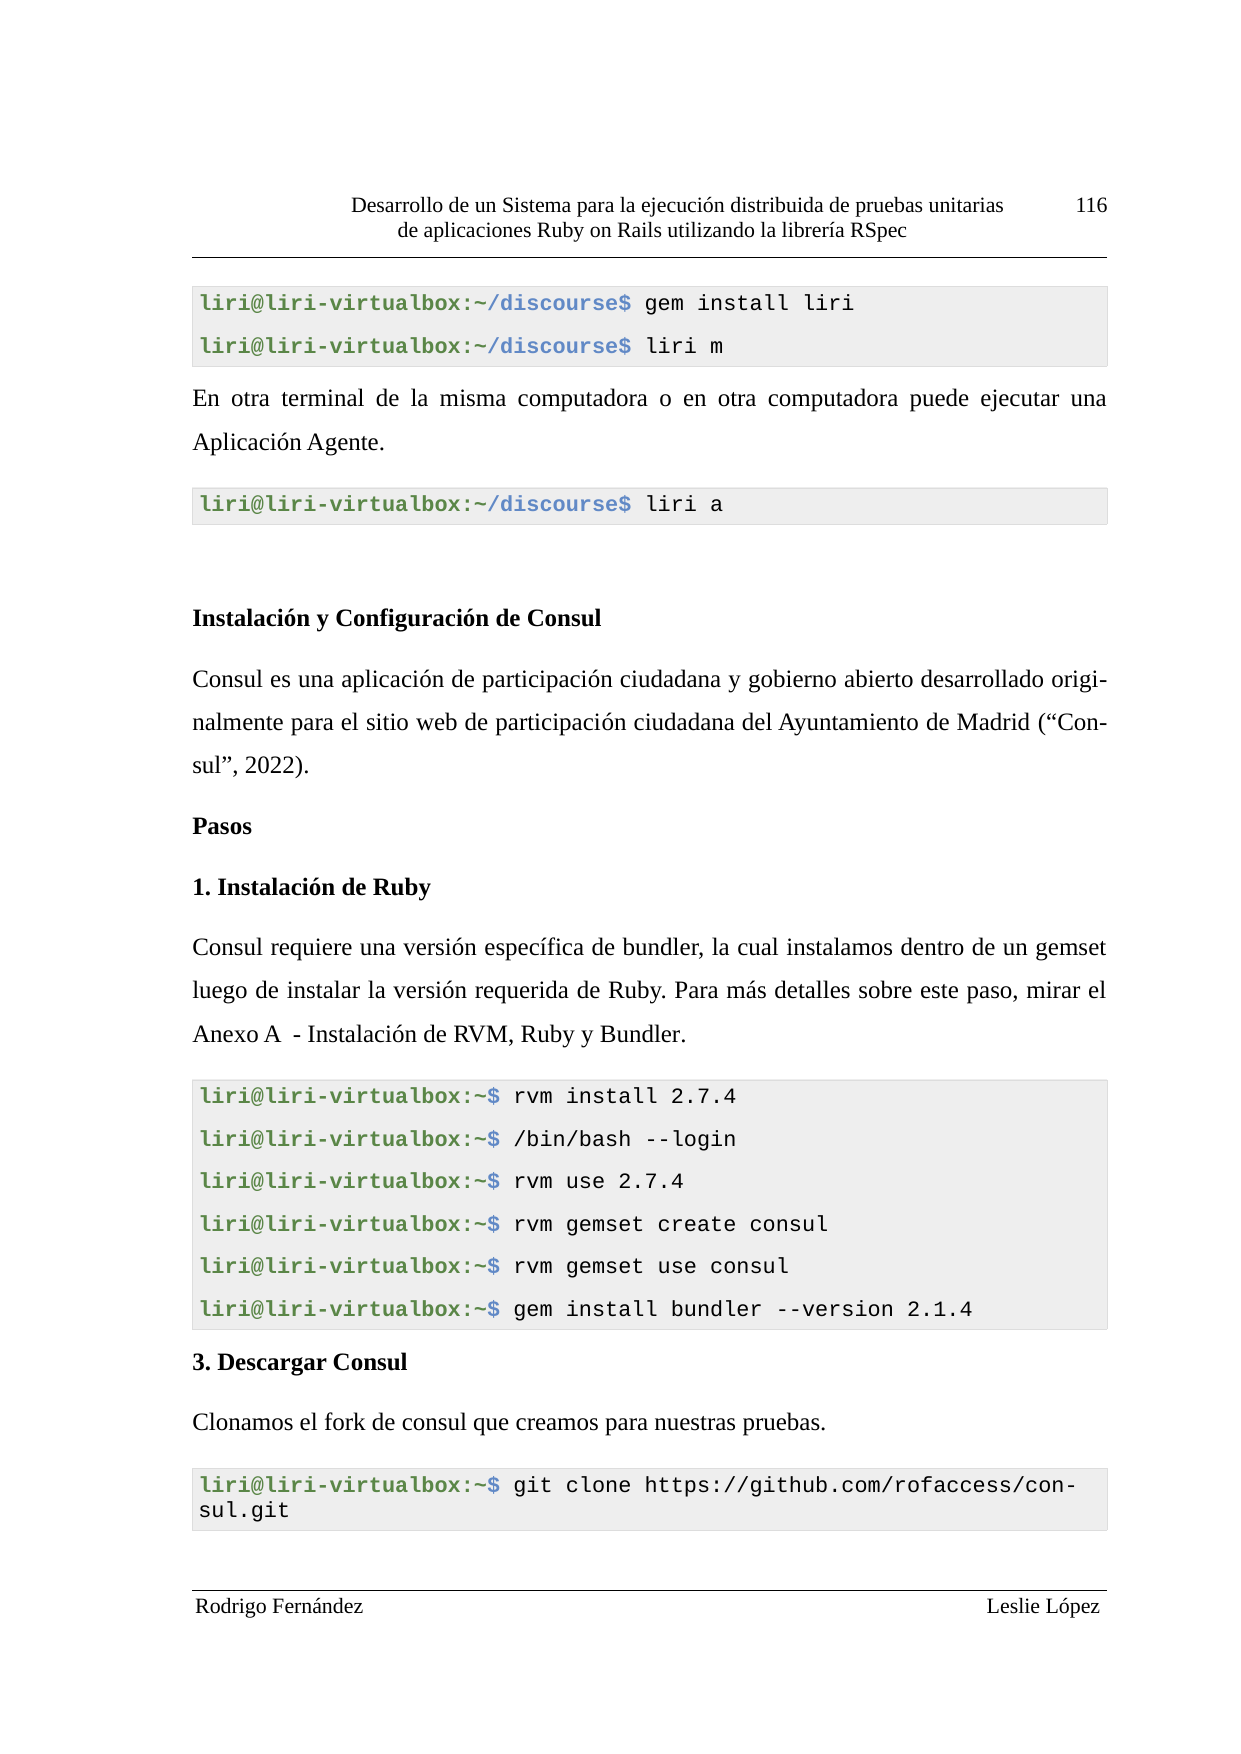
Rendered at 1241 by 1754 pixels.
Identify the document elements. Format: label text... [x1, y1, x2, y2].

text En otra terminal de la misma computadora o en otra computadora puede ejecutar una Aplicación Agente. [192, 383, 1107, 455]
text liri@liri-virtualbox:~$ rvm install 2.7.4 [193, 1081, 1107, 1110]
text liri@liri-virtualbox:~$ rvm gemset use consul [193, 1249, 1107, 1280]
text Pasos [192, 811, 1107, 839]
text liri@liri-virtualbox:~$ /bin/bash --login [193, 1122, 1107, 1153]
text liri@liri-virtualbox:~$ rvm gemset create consul [193, 1207, 1107, 1238]
text liri@liri-virtualbox:~$ rvm use 2.7.4 [193, 1164, 1107, 1195]
text Consul es una aplicación de participación ciudadana y gobierno abierto desarrollado origi­nalmente para el sitio web de participación ciudadana del Ayuntamiento de Madrid (“Con­sul”, 2022). [192, 664, 1107, 779]
text 1. Instalación de Ruby [192, 872, 1107, 900]
text liri@liri-virtualbox:~/discourse$ gem install liri [193, 287, 1107, 317]
text liri@liri-virtualbox:~/discourse$ liri m [193, 329, 1107, 366]
text liri@liri-virtualbox:~/discourse$ liri a [193, 489, 1107, 524]
text liri@liri-virtualbox:~$ git clone https://github.com/rofaccess/con­sul.git [193, 1469, 1107, 1530]
text liri@liri-virtualbox:~$ gem install bundler --version 2.1.4 [193, 1292, 1107, 1329]
text Clonamos el fork de consul que creamos para nuestras pruebas. [192, 1407, 1107, 1436]
text Instalación y Configuración de Consul [192, 603, 1107, 632]
text Consul requiere una versión específica de bundler, la cual instalamos dentro de un gemset luego de instalar la versión requerida de Ruby. Para más detalles sobre este paso, mirar el Anexo A - Instalación de RVM, Ruby y Bundler. [192, 932, 1107, 1047]
text 3. Descargar Consul [192, 1347, 1107, 1375]
